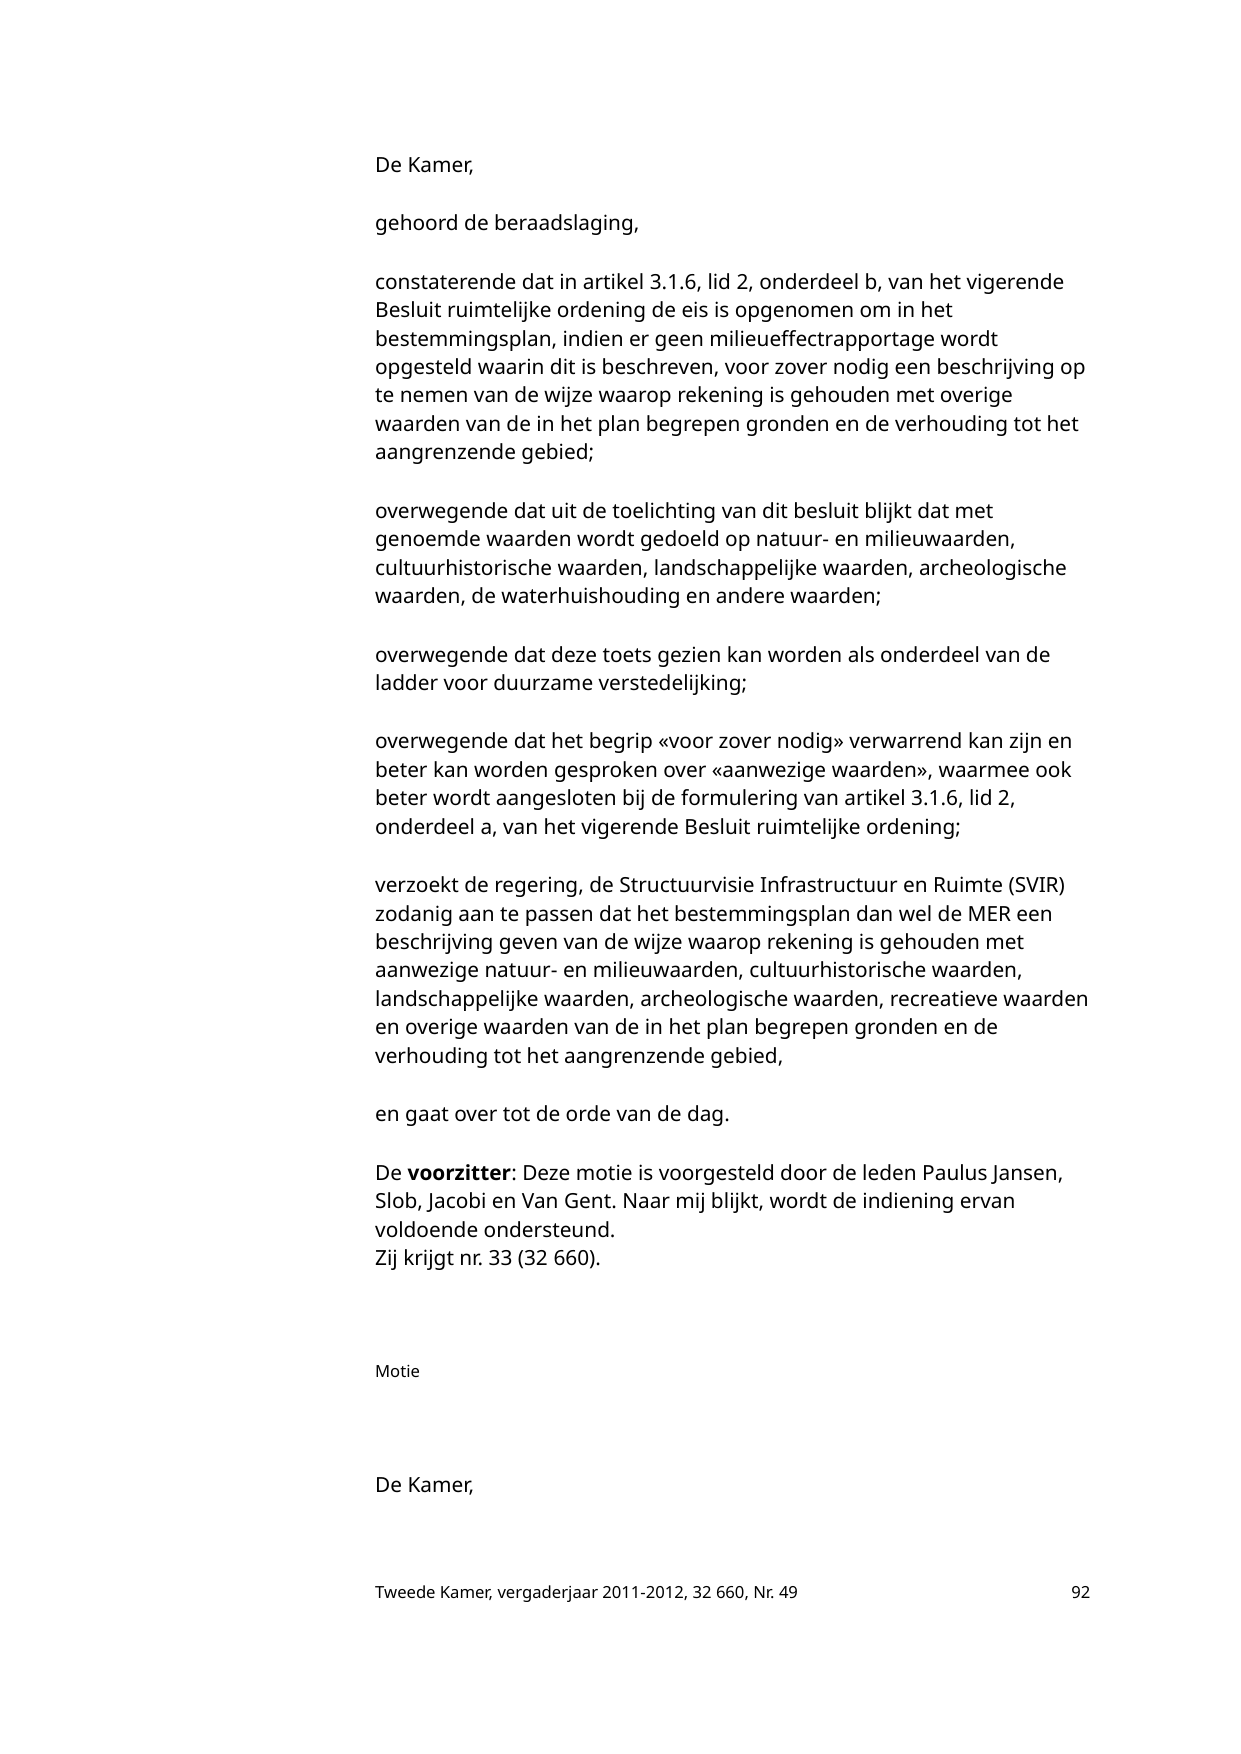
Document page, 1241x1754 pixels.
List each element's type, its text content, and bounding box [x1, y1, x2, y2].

text Zij krijgt nr. 33 (32 660). [375, 1243, 1090, 1272]
text constaterende dat in artikel 3.1.6, lid 2, onderdeel b, van het vigerende Besluit ruimtelijke ordening de eis is opgenomen om in het bestemmingsplan, indien er geen milieueffectrapportage wordt opgesteld waarin dit is beschreven, voor zover nodig een beschrijving op te nemen van de wijze waarop rekening is gehouden met overige waarden van de in het plan begrepen gronden en de verhouding tot het aangrenzende gebied; [375, 267, 1090, 466]
text overwegende dat het begrip «voor zover nodig» verwarrend kan zijn en beter kan worden gesproken over «aanwezige waarden», waarmee ook beter wordt aangesloten bij de formulering van artikel 3.1.6, lid 2, onderdeel a, van het vigerende Besluit ruimtelijke ordening; [375, 727, 1090, 840]
text overwegende dat uit de toelichting van dit besluit blijkt dat met genoemde waarden wordt gedoeld op natuur- en milieuwaarden, cultuurhistorische waarden, landschappelijke waarden, archeologische waarden, de waterhuishouding en andere waarden; [375, 496, 1090, 610]
table_header Motie [375, 1360, 1090, 1412]
text De Kamer, [375, 150, 1090, 178]
text overwegende dat deze toets gezien kan worden als onderdeel van de ladder voor duurzame verstedelijking; [375, 640, 1090, 697]
text verzoekt de regering, de Structuurvisie Infrastructuur en Ruimte (SVIR) zodanig aan te passen dat het bestemmingsplan dan wel de MER een beschrijving geven van de wijze waarop rekening is gehouden met aanwezige natuur- en milieuwaarden, cultuurhistorische waarden, landschappelijke waarden, archeologische waarden, recreatieve waarden en overige waarden van de in het plan begrepen gronden en de verhouding tot het aangrenzende gebied, [375, 870, 1090, 1069]
text De voorzitter: Deze motie is voorgesteld door de leden Paulus Jansen, Slob, Jacobi en Van Gent. Naar mij blijkt, wordt de indiening ervan voldoende ondersteund. [375, 1158, 1090, 1243]
text gehoord de beraadslaging, [375, 208, 1090, 237]
text en gaat over tot de orde van de dag. [375, 1099, 1090, 1128]
text De Kamer, [375, 1471, 1090, 1499]
